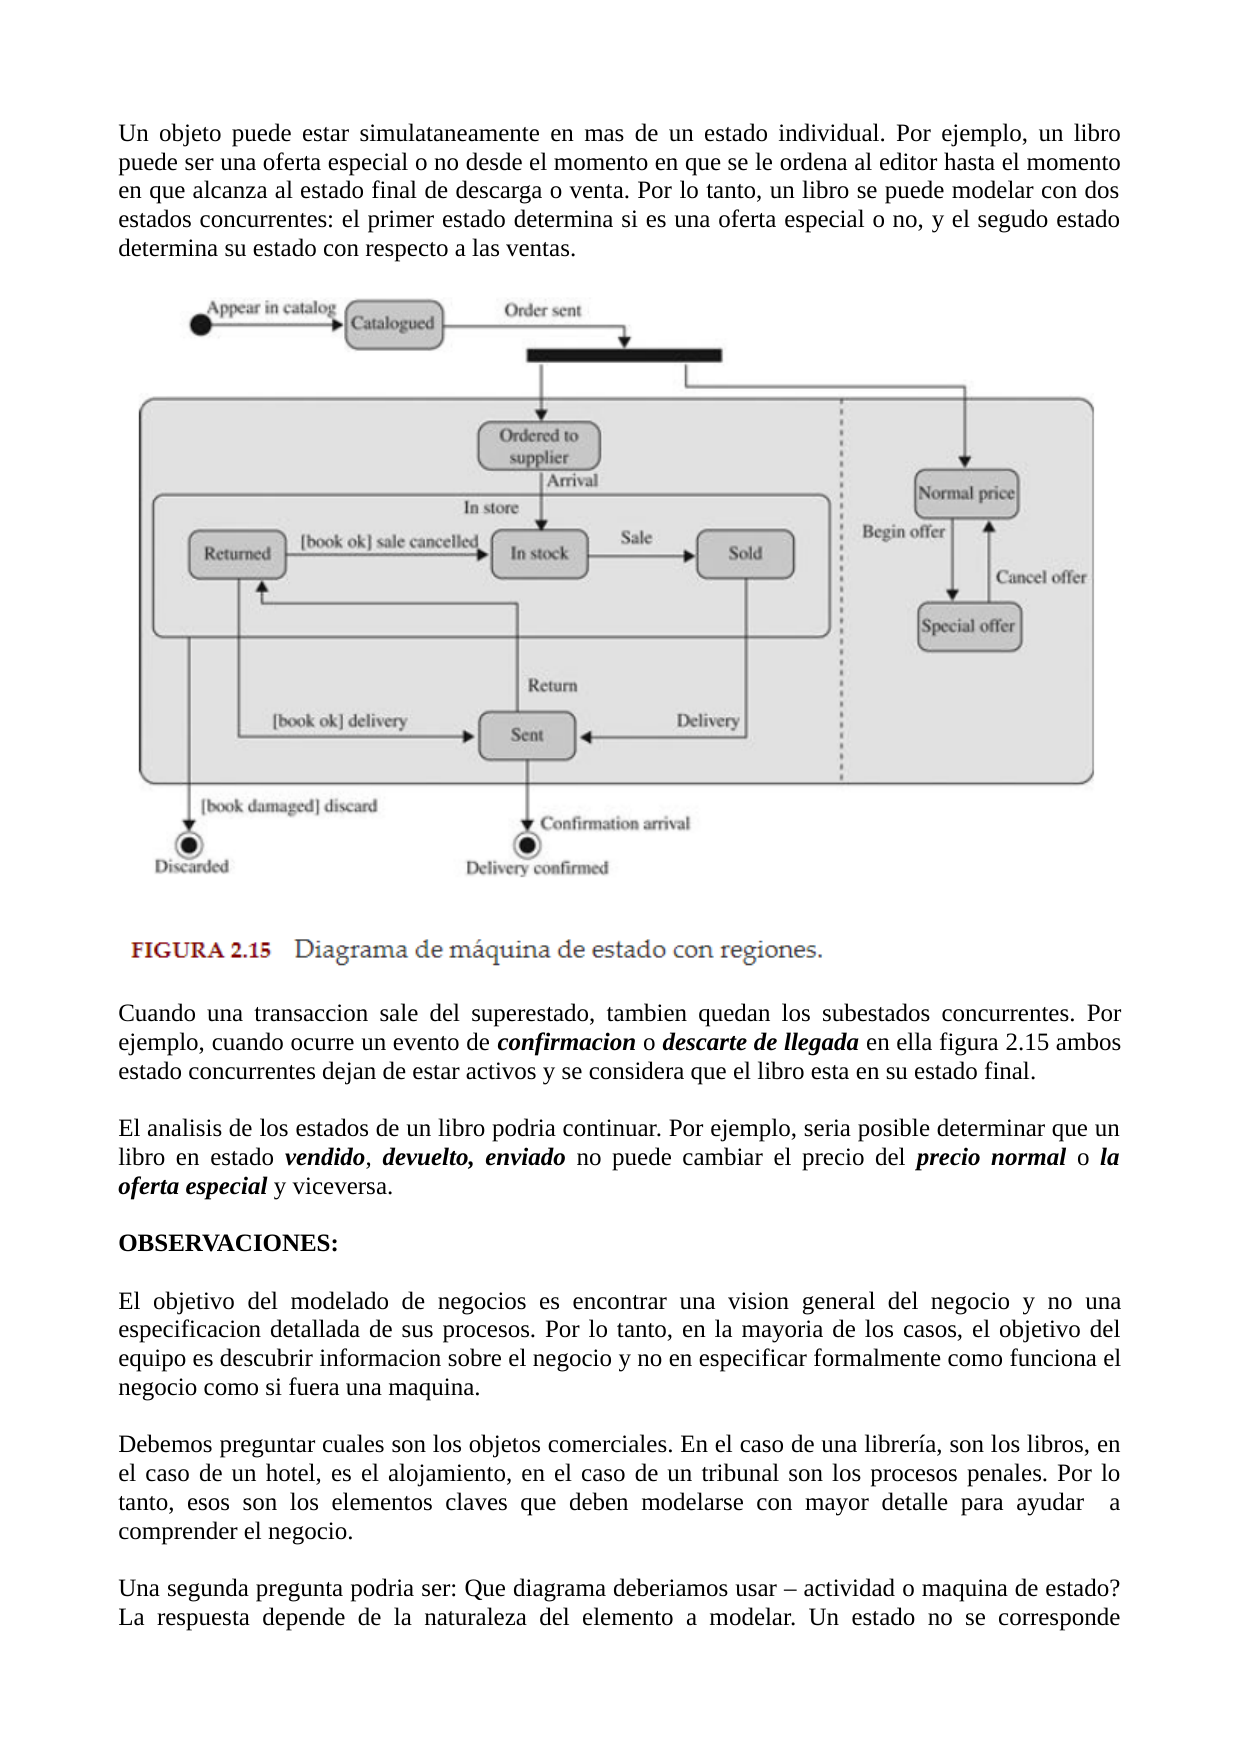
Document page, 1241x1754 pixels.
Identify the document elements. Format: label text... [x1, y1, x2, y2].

text Un objeto puede estar simulataneamente en mas de un estado individual. Por ejemplo, un libro puede ser una oferta especial o no desde el momento en que se le ordena al editor hasta el momento en que alcanza al estado final de descarga o venta. Por lo tanto, un libro se puede modelar con dos estados concurrentes: el primer estado determina si es una oferta especial o no, y el segudo estado determina su estado con respecto a las ventas. [118, 118, 1122, 262]
picture [118, 290, 1123, 970]
text Una segunda pregunta podria ser: Que diagrama deberiamos usar – actividad o maquina de estado? La respuesta depende de la naturaleza del elemento a modelar. Un estado no se corresponde [118, 1573, 1122, 1631]
text El objetivo del modelado de negocios es encontrar una vision general del negocio y no una especificacion detallada de sus procesos. Por lo tanto, en la mayoria de los casos, el objetivo del equipo es descubrir informacion sobre el negocio y no en especificar formalmente como funciona el negocio como si fuera una maquina. [118, 1286, 1122, 1401]
text ­Cuando una transaccion sale del superestado, tambien quedan los subestados concurrentes. Por ejemplo, cuando ocurre un evento de confirmacion o descarte de llegada en ella figura 2.15 ambos estado concurrentes dejan de estar activos y se considera que el libro esta en su estado final. [118, 998, 1122, 1084]
text OBSERVACIONES: [118, 1228, 1122, 1257]
text El analisis de los estados de un libro podria continuar. Por ejemplo, seria posible determinar que un libro en estado vendido, devuelto, enviado no puede cambiar el precio del precio normal o la oferta especial y viceversa. [118, 1113, 1122, 1199]
text Debemos preguntar cuales son los objetos comerciales. En el caso de una librería, son los libros, en el caso de un hotel, es el alojamiento, en el caso de un tribunal son los procesos penales. Por lo tanto, esos son los elementos claves que deben modelarse con mayor detalle para ayudar a comprender el negocio. [118, 1429, 1122, 1544]
